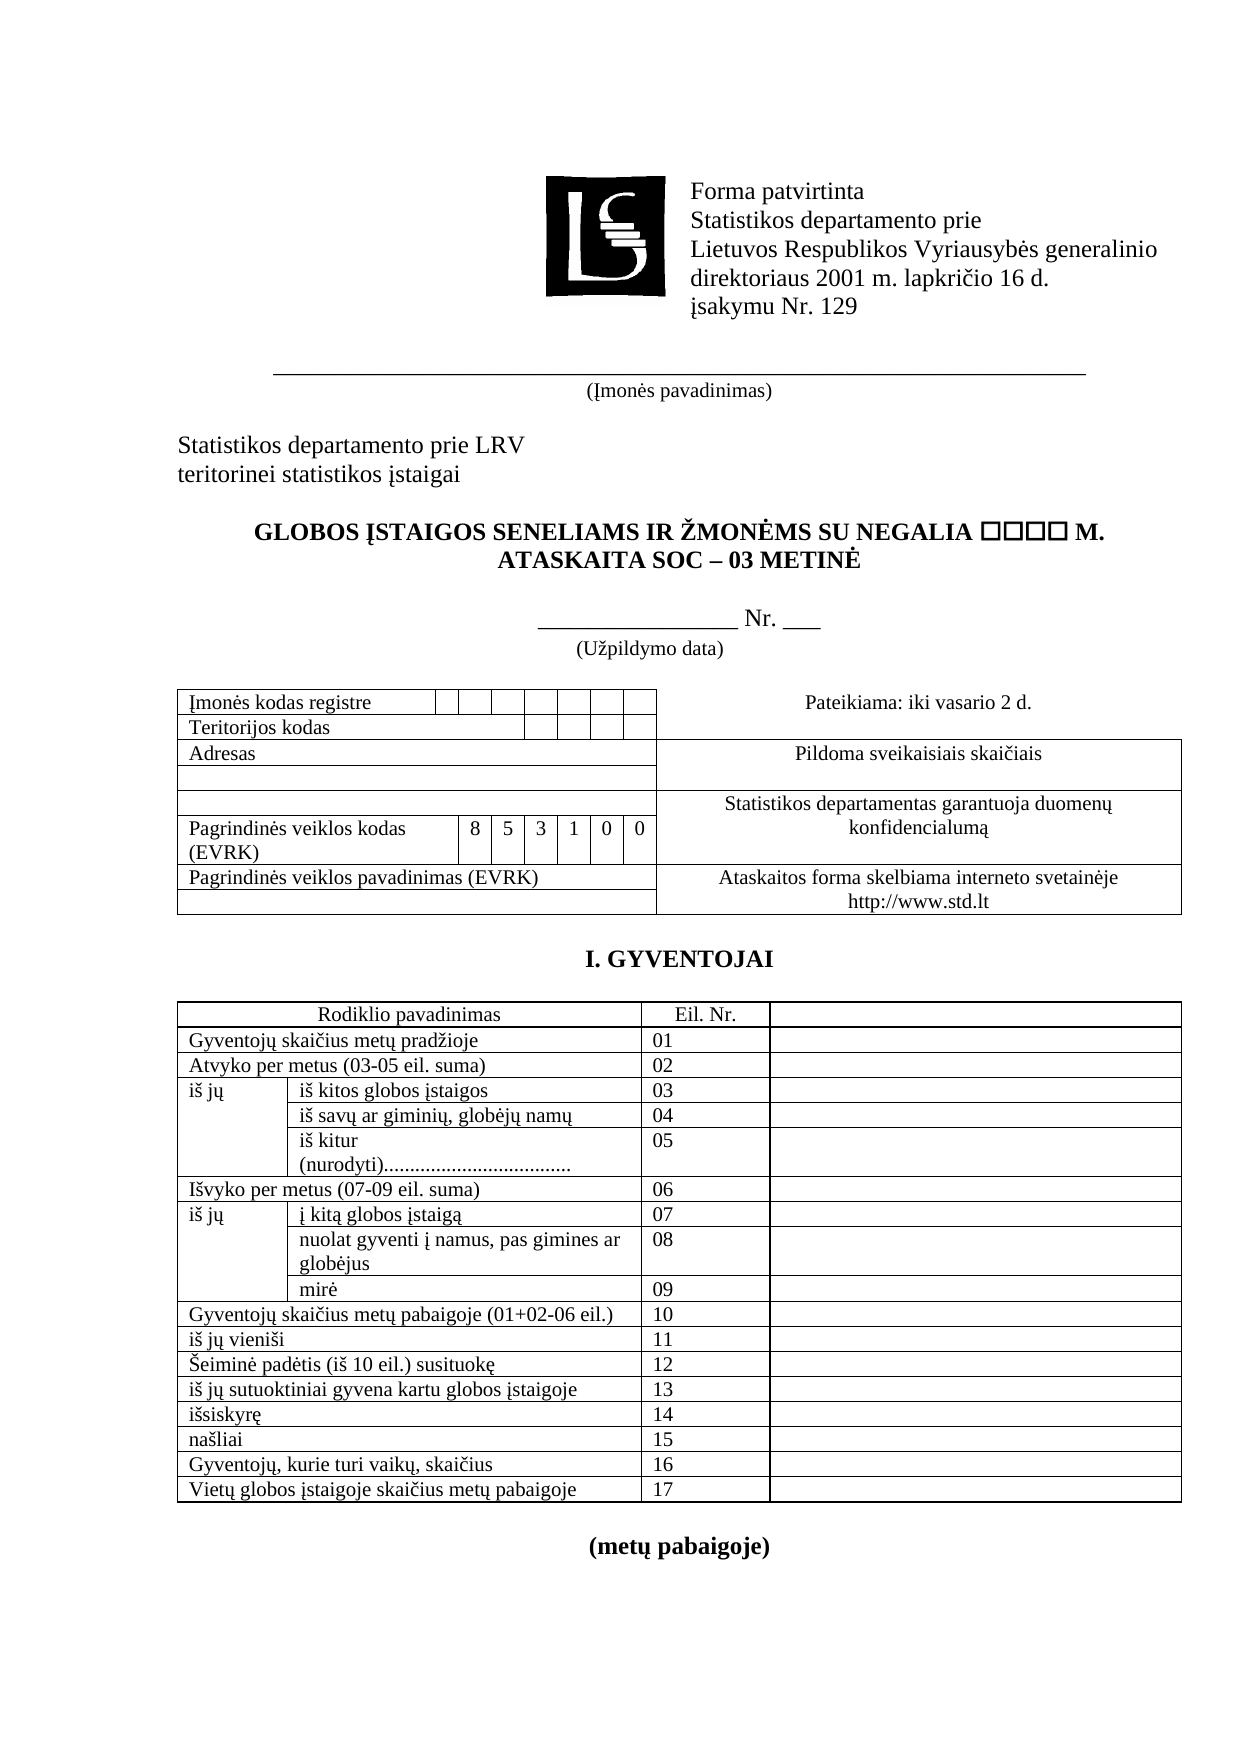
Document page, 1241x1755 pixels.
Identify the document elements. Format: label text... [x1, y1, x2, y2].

table_header [591, 690, 623, 714]
table_cell Adresas [178, 740, 656, 764]
text ________________ Nr. ___ [177, 603, 1181, 632]
table_cell 05 [642, 1128, 769, 1176]
table_header Įmonės kodas registre [178, 690, 435, 714]
table_cell [771, 1427, 1181, 1451]
table_cell 03 [642, 1078, 769, 1102]
text (Įmonės pavadinimas) [177, 378, 1181, 402]
table_header Pateikiama: iki vasario 2 d. [657, 689, 1181, 739]
table_cell iš kitur (nurodyti).................................... [288, 1128, 641, 1176]
table_header [436, 690, 458, 714]
table_cell [558, 715, 590, 739]
table_cell [771, 1028, 1181, 1052]
table_cell 09 [642, 1276, 769, 1301]
text _________________________________________________________________ [177, 349, 1181, 378]
table_cell iš jų [178, 1202, 287, 1301]
table_cell Pildoma sveikaisiais skaičiais [657, 740, 1181, 789]
table_cell Išvyko per metus (07-09 eil. suma) [178, 1177, 641, 1201]
table_cell 14 [642, 1402, 769, 1426]
table_cell [771, 1053, 1181, 1077]
table_cell Gyventojų skaičius metų pabaigoje (01+02-06 eil.) [178, 1302, 641, 1326]
text I. GYVENTOJAI [177, 944, 1181, 973]
table_cell [771, 1078, 1181, 1102]
text Statistikos departamento prie LRV [177, 430, 1181, 459]
table_header [492, 690, 524, 714]
table_cell [771, 1352, 1181, 1376]
table_cell Šeiminė padėtis (iš 10 eil.) susituokę [178, 1352, 641, 1376]
table_cell [771, 1202, 1181, 1226]
table_cell našliai [178, 1427, 641, 1451]
table_cell 5 [492, 816, 524, 864]
table_cell Pagrindinės veiklos kodas (EVRK) [178, 816, 458, 864]
table_cell [624, 715, 656, 739]
table_cell 12 [642, 1352, 769, 1376]
table_cell Vietų globos įstaigoje skaičius metų pabaigoje [178, 1477, 641, 1501]
table_cell 0 [591, 816, 623, 864]
table_cell 1 [558, 816, 590, 864]
table_header Forma patvirtinta Statistikos departamento prie Lietuvos Respublikos Vyriausybės generalinio direktoriaus 2001 m. lapkričio 16 d. įsakymu Nr. 129 [679, 176, 1181, 320]
table_header [558, 690, 590, 714]
table_cell 01 [642, 1028, 769, 1052]
table_cell Ataskaitos forma skelbiama interneto svetainėje http://www.std.lt [657, 865, 1181, 914]
table_cell 13 [642, 1377, 769, 1401]
table_cell iš kitos globos įstaigos [288, 1078, 641, 1102]
table_header [459, 690, 491, 714]
table_cell mirė [288, 1276, 641, 1301]
table_header [771, 1003, 1181, 1026]
table_cell [771, 1402, 1181, 1426]
table_header [177, 176, 679, 320]
table_cell [178, 766, 656, 789]
table_cell [178, 791, 656, 815]
table_cell iš jų sutuoktiniai gyvena kartu globos įstaigoje [178, 1377, 641, 1401]
table_cell iš jų vieniši [178, 1327, 641, 1351]
text GLOBOS ĮSTAIGOS SENELIAMS IR ŽMONĖMS SU NEGALIA  M. ATASKAITA SOC – 03 METINĖ [177, 517, 1181, 574]
table_header Rodiklio pavadinimas [178, 1003, 641, 1026]
table_cell 11 [642, 1327, 769, 1351]
table_cell Statistikos departamentas garantuoja duomenų konfidencialumą [657, 791, 1181, 864]
table_header [525, 690, 557, 714]
table_cell į kitą globos įstaigą [288, 1202, 641, 1226]
table_cell nuolat gyventi į namus, pas gimines ar globėjus [288, 1227, 641, 1275]
table_cell 8 [459, 816, 491, 864]
text (metų pabaigoje) [177, 1531, 1181, 1560]
table_cell [591, 715, 623, 739]
table_cell 17 [642, 1477, 769, 1501]
table_cell 06 [642, 1177, 769, 1201]
table_cell Atvyko per metus (03-05 eil. suma) [178, 1053, 641, 1077]
table_cell Teritorijos kodas [178, 715, 524, 739]
table_cell [771, 1276, 1181, 1301]
table_cell [771, 1227, 1181, 1275]
table_cell iš savų ar giminių, globėjų namų [288, 1103, 641, 1127]
table_cell 15 [642, 1427, 769, 1451]
table_cell 08 [642, 1227, 769, 1275]
table_cell išsiskyrę [178, 1402, 641, 1426]
table_cell [771, 1452, 1181, 1476]
table_cell 02 [642, 1053, 769, 1077]
table_cell [771, 1302, 1181, 1326]
table_cell Gyventojų skaičius metų pradžioje [178, 1028, 641, 1052]
table_cell [771, 1128, 1181, 1176]
table_cell 0 [624, 816, 656, 864]
table_cell [525, 715, 557, 739]
table_header [624, 690, 656, 714]
table_cell iš jų [178, 1078, 287, 1176]
text teritorinei statistikos įstaigai [177, 459, 1181, 488]
table_cell 04 [642, 1103, 769, 1127]
table_cell 16 [642, 1452, 769, 1476]
table_cell [178, 890, 656, 914]
table_cell [771, 1103, 1181, 1127]
table_cell Gyventojų, kurie turi vaikų, skaičius [178, 1452, 641, 1476]
table_cell [771, 1477, 1181, 1501]
table_cell 07 [642, 1202, 769, 1226]
table_cell [771, 1377, 1181, 1401]
table_header Eil. Nr. [642, 1003, 769, 1026]
table_cell Pagrindinės veiklos pavadinimas (EVRK) [178, 865, 656, 889]
text (Užpildymo data) [177, 632, 1181, 660]
table_cell [771, 1327, 1181, 1351]
table_cell [771, 1177, 1181, 1201]
table_cell 3 [525, 816, 557, 864]
table_cell 10 [642, 1302, 769, 1326]
